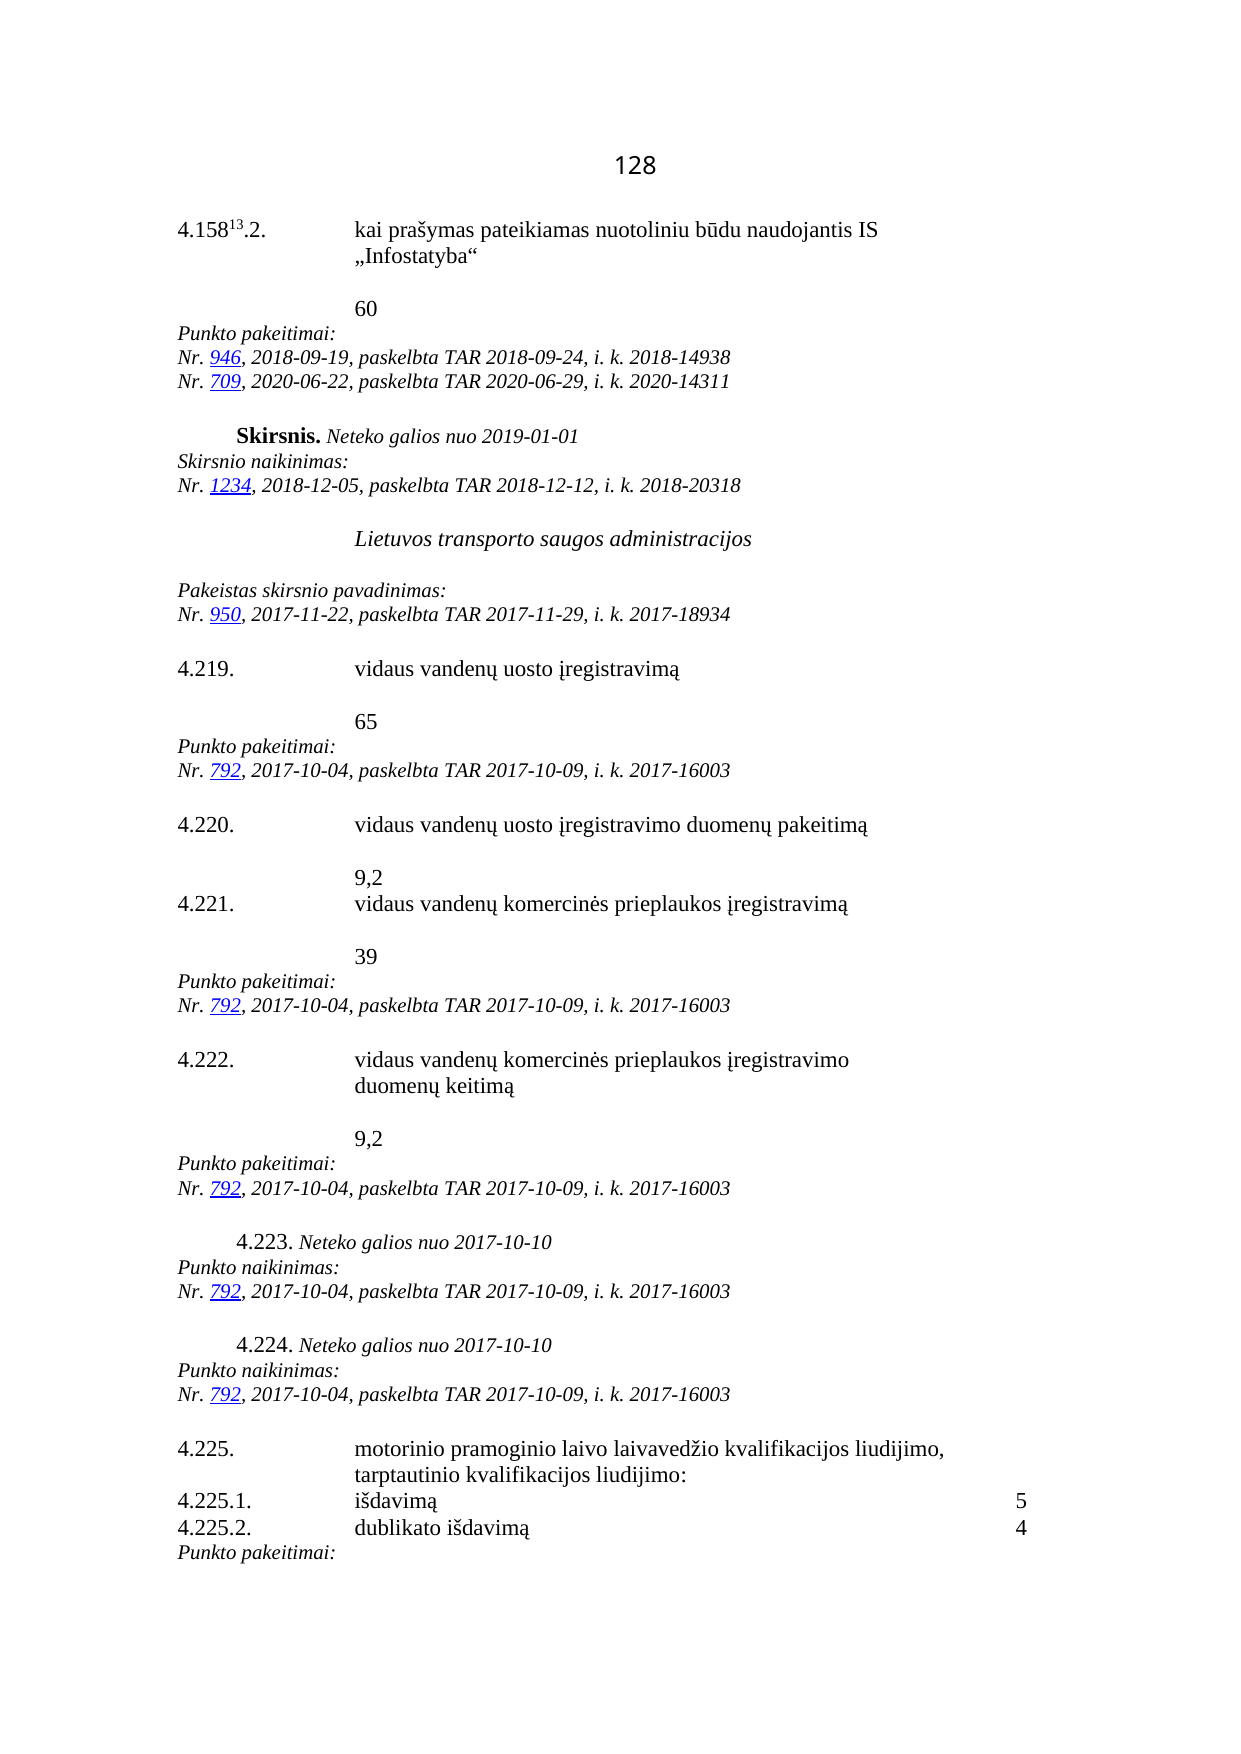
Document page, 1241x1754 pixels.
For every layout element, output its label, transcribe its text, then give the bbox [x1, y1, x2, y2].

text 4.222. vidaus vandenų komercinės prieplaukos įregistravimo [177, 1046, 945, 1072]
text duomenų keitimą 9,2 [354, 1072, 945, 1151]
text Skirsnio naikinimas: [177, 448, 1093, 473]
text 4.220. vidaus vandenų uosto įregistravimo duomenų pakeitimą 9,2 [177, 811, 945, 890]
text Nr. 1234, 2018-12-05, paskelbta TAR 2018-12-12, i. k. 2018-20318 [177, 473, 1093, 497]
text Punkto pakeitimai: [177, 321, 1093, 345]
text 4.15813.2. kai prašymas pateikiamas nuotoliniu būdu naudojantis IS „Infostatyba“ 60 [177, 216, 1004, 321]
text 4.225.2. dublikato išdavimą 4 [177, 1514, 1034, 1540]
text Punkto pakeitimai: [177, 969, 1093, 993]
text Nr. 792, 2017-10-04, paskelbta TAR 2017-10-09, i. k. 2017-16003 [177, 1175, 1093, 1199]
text Punkto naikinimas: [177, 1254, 1093, 1279]
text 4.224. Neteko galios nuo 2017-10-10 [177, 1331, 1093, 1358]
text Nr. 792, 2017-10-04, paskelbta TAR 2017-10-09, i. k. 2017-16003 [177, 758, 1093, 782]
text Punkto pakeitimai: [177, 1151, 1093, 1175]
text Skirsnis. Neteko galios nuo 2019-01-01 [177, 422, 1093, 448]
text Nr. 792, 2017-10-04, paskelbta TAR 2017-10-09, i. k. 2017-16003 [177, 993, 1093, 1017]
text Punkto naikinimas: [177, 1358, 1093, 1382]
text Nr. 792, 2017-10-04, paskelbta TAR 2017-10-09, i. k. 2017-16003 [177, 1279, 1093, 1303]
text Nr. 792, 2017-10-04, paskelbta TAR 2017-10-09, i. k. 2017-16003 [177, 1382, 1093, 1406]
text 4.225. motorinio pramoginio laivo laivavedžio kvalifikacijos liudijimo, tarptautinio kvalifikacijos liudijimo: [177, 1435, 1034, 1487]
text 4.221. vidaus vandenų komercinės prieplaukos įregistravimą 39 [177, 890, 945, 969]
text 4.225.1. išdavimą 5 [177, 1487, 1034, 1514]
text Lietuvos transporto saugos administracijos [354, 525, 945, 578]
text 4.223. Neteko galios nuo 2017-10-10 [177, 1228, 1093, 1254]
text Nr. 709, 2020-06-22, paskelbta TAR 2020-06-29, i. k. 2020-14311 [177, 369, 1093, 393]
text Punkto pakeitimai: [177, 1540, 1093, 1564]
text 4.219. vidaus vandenų uosto įregistravimą 65 [177, 655, 945, 734]
text Pakeistas skirsnio pavadinimas: [177, 578, 1093, 602]
text Nr. 946, 2018-09-19, paskelbta TAR 2018-09-24, i. k. 2018-14938 [177, 345, 1093, 369]
text Punkto pakeitimai: [177, 734, 1093, 758]
text Nr. 950, 2017-11-22, paskelbta TAR 2017-11-29, i. k. 2017-18934 [177, 602, 1093, 626]
